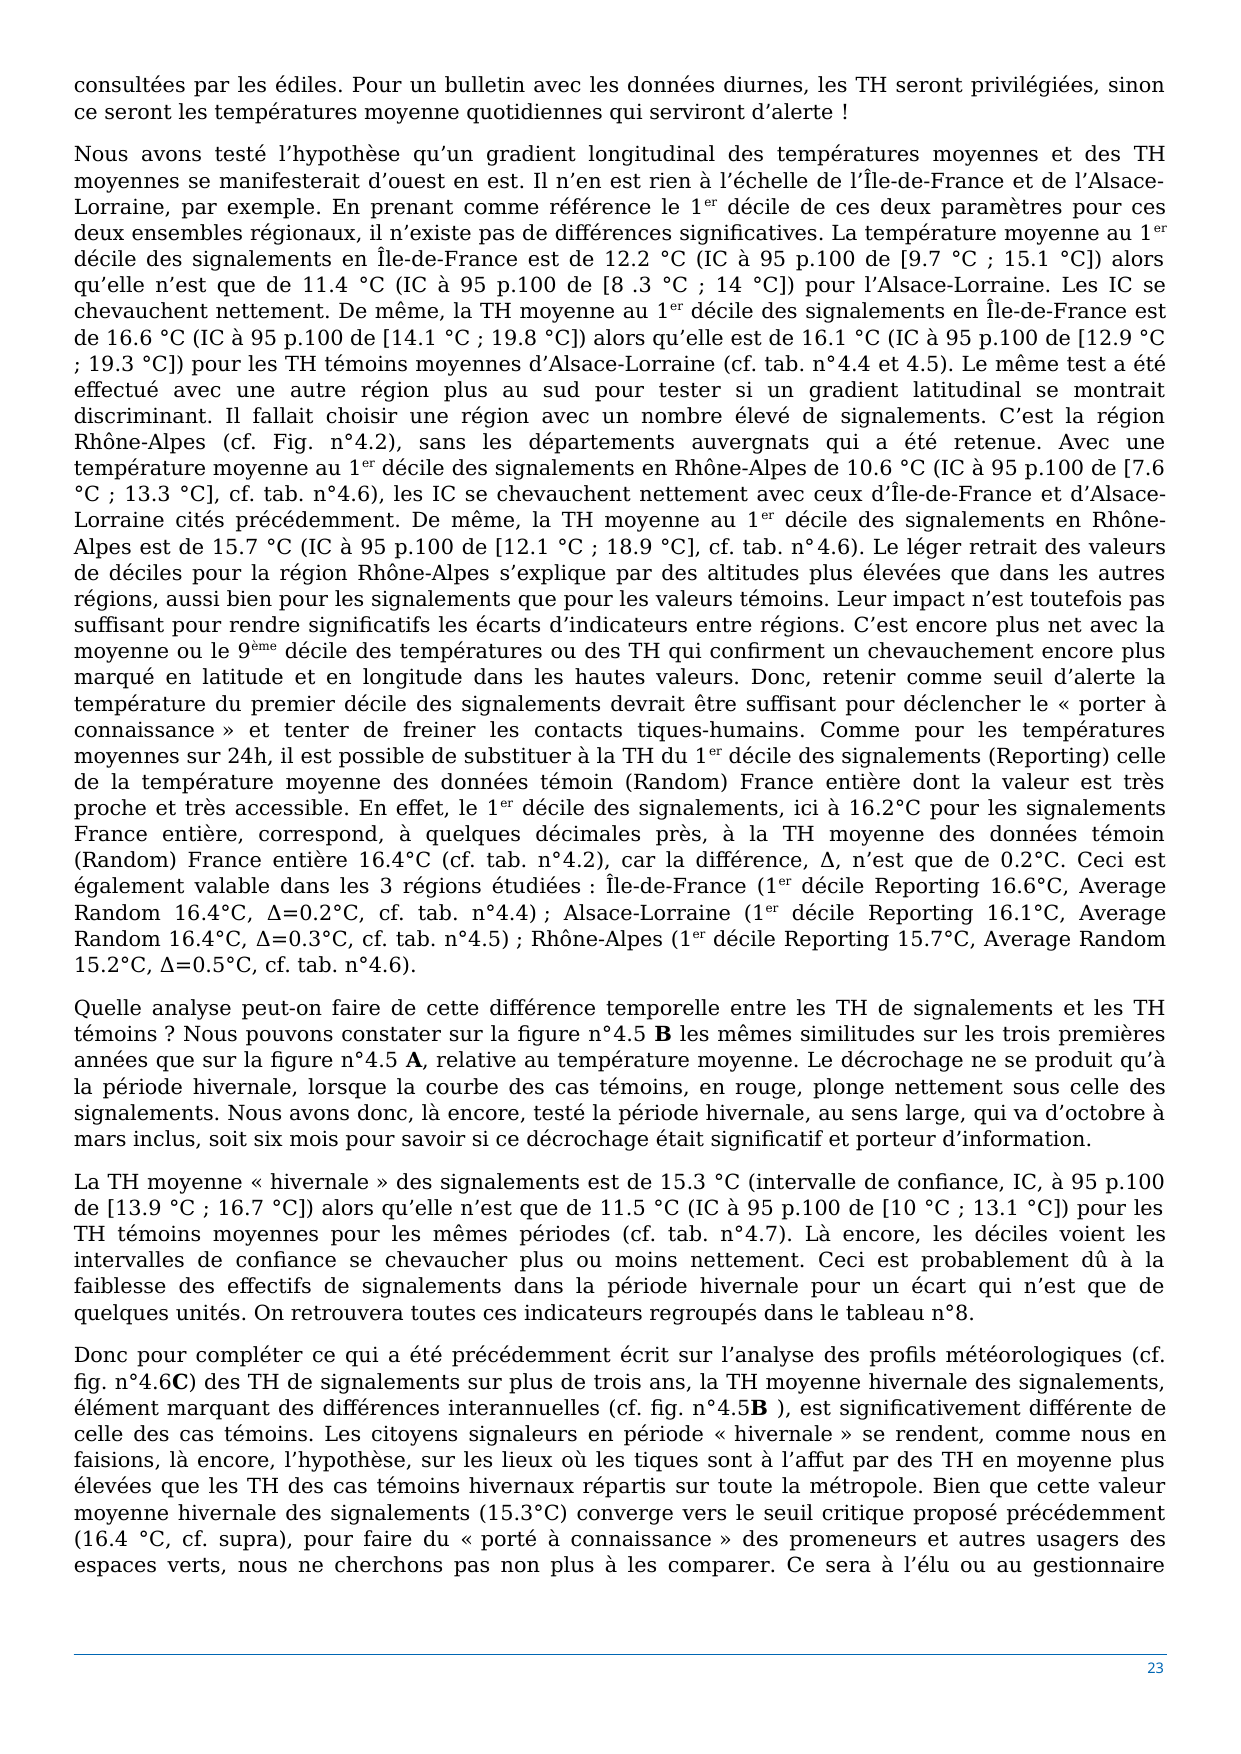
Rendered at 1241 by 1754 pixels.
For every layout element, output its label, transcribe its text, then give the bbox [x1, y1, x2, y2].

text Quelle analyse peut-on faire de cette différence temporelle entre les TH de signalements et les TH témoins ? Nous pouvons constater sur la figure n°4.5 B les mêmes similitudes sur les trois premières années que sur la figure n°4.5 A, relative au température moyenne. Le décrochage ne se produit qu’à la période hivernale, lorsque la courbe des cas témoins, en rouge, plonge nettement sous celle des signalements. Nous avons donc, là encore, testé la période hivernale, au sens large, qui va d’octobre à mars inclus, soit six mois pour savoir si ce décrochage était significatif et porteur d’information. [73, 996, 1167, 1151]
text consultées par les édiles. Pour un bulletin avec les données diurnes, les TH seront privilégiées, sinon ce seront les températures moyenne quotidiennes qui serviront d’alerte ! [73, 73, 1167, 124]
text Donc pour compléter ce qui a été précédemment écrit sur l’analyse des profils météorologiques (cf. fig. n°4.6C) des TH de signalements sur plus de trois ans, la TH moyenne hivernale des signalements, élément marquant des différences interannuelles (cf. fig. n°4.5B ), est significativement différente de celle des cas témoins. Les citoyens signaleurs en période « hivernale » se rendent, comme nous en faisions, là encore, l’hypothèse, sur les lieux où les tiques sont à l’affut par des TH en moyenne plus élevées que les TH des cas témoins hivernaux répartis sur toute la métropole. Bien que cette valeur moyenne hivernale des signalements (15.3°C) converge vers le seuil critique proposé précédemment (16.4 °C, cf. supra), pour faire du « porté à connaissance » des promeneurs et autres usagers des espaces verts, nous ne cherchons pas non plus à les comparer. Ce sera à l’élu ou au gestionnaire [73, 1343, 1167, 1577]
text Nous avons testé l’hypothèse qu’un gradient longitudinal des températures moyennes et des TH moyennes se manifesterait d’ouest en est. Il n’en est rien à l’échelle de l’Île-de-France et de l’Alsace-Lorraine, par exemple. En prenant comme référence le 1er décile de ces deux paramètres pour ces deux ensembles régionaux, il n’existe pas de différences significatives. La température moyenne au 1er décile des signalements en Île-de-France est de 12.2 °C (IC à 95 p.100 de [9.7 °C ; 15.1 °C]) alors qu’elle n’est que de 11.4 °C (IC à 95 p.100 de [8 .3 °C ; 14 °C]) pour l’Alsace-Lorraine. Les IC se chevauchent nettement. De même, la TH moyenne au 1er décile des signalements en Île-de-France est de 16.6 °C (IC à 95 p.100 de [14.1 °C ; 19.8 °C]) alors qu’elle est de 16.1 °C (IC à 95 p.100 de [12.9 °C ; 19.3 °C]) pour les TH témoins moyennes d’Alsace-Lorraine (cf. tab. n°4.4 et 4.5). Le même test a été effectué avec une autre région plus au sud pour tester si un gradient latitudinal se montrait discriminant. Il fallait choisir une région avec un nombre élevé de signalements. C’est la région Rhône-Alpes (cf. Fig. n°4.2), sans les départements auvergnats qui a été retenue. Avec une température moyenne au 1er décile des signalements en Rhône-Alpes de 10.6 °C (IC à 95 p.100 de [7.6 °C ; 13.3 °C], cf. tab. n°4.6), les IC se chevauchent nettement avec ceux d’Île-de-France et d’Alsace-Lorraine cités précédemment. De même, la TH moyenne au 1er décile des signalements en Rhône-Alpes est de 15.7 °C (IC à 95 p.100 de [12.1 °C ; 18.9 °C], cf. tab. n°4.6). Le léger retrait des valeurs de déciles pour la région Rhône-Alpes s’explique par des altitudes plus élevées que dans les autres régions, aussi bien pour les signalements que pour les valeurs témoins. Leur impact n’est toutefois pas suffisant pour rendre significatifs les écarts d’indicateurs entre régions. C’est encore plus net avec la moyenne ou le 9ème décile des températures ou des TH qui confirment un chevauchement encore plus marqué en latitude et en longitude dans les hautes valeurs. Donc, retenir comme seuil d’alerte la température du premier décile des signalements devrait être suffisant pour déclencher le « porter à connaissance » et tenter de freiner les contacts tiques-humains. Comme pour les températures moyennes sur 24h, il est possible de substituer à la TH du 1er décile des signalements (Reporting) celle de la température moyenne des données témoin (Random) France entière dont la valeur est très proche et très accessible. En effet, le 1er décile des signalements, ici à 16.2°C pour les signalements France entière, correspond, à quelques décimales près, à la TH moyenne des données témoin (Random) France entière 16.4°C (cf. tab. n°4.2), car la différence, Δ, n’est que de 0.2°C. Ceci est également valable dans les 3 régions étudiées : Île-de-France (1er décile Reporting 16.6°C, Average Random 16.4°C, Δ=0.2°C, cf. tab. n°4.4) ; Alsace-Lorraine (1er décile Reporting 16.1°C, Average Random 16.4°C, Δ=0.3°C, cf. tab. n°4.5) ; Rhône-Alpes (1er décile Reporting 15.7°C, Average Random 15.2°C, Δ=0.5°C, cf. tab. n°4.6). [73, 142, 1167, 977]
text La TH moyenne « hivernale » des signalements est de 15.3 °C (intervalle de confiance, IC, à 95 p.100 de [13.9 °C ; 16.7 °C]) alors qu’elle n’est que de 11.5 °C (IC à 95 p.100 de [10 °C ; 13.1 °C]) pour les TH témoins moyennes pour les mêmes périodes (cf. tab. n°4.7). Là encore, les déciles voient les intervalles de confiance se chevaucher plus ou moins nettement. Ceci est probablement dû à la faiblesse des effectifs de signalements dans la période hivernale pour un écart qui n’est que de quelques unités. On retrouvera toutes ces indicateurs regroupés dans le tableau n°8. [73, 1170, 1167, 1325]
